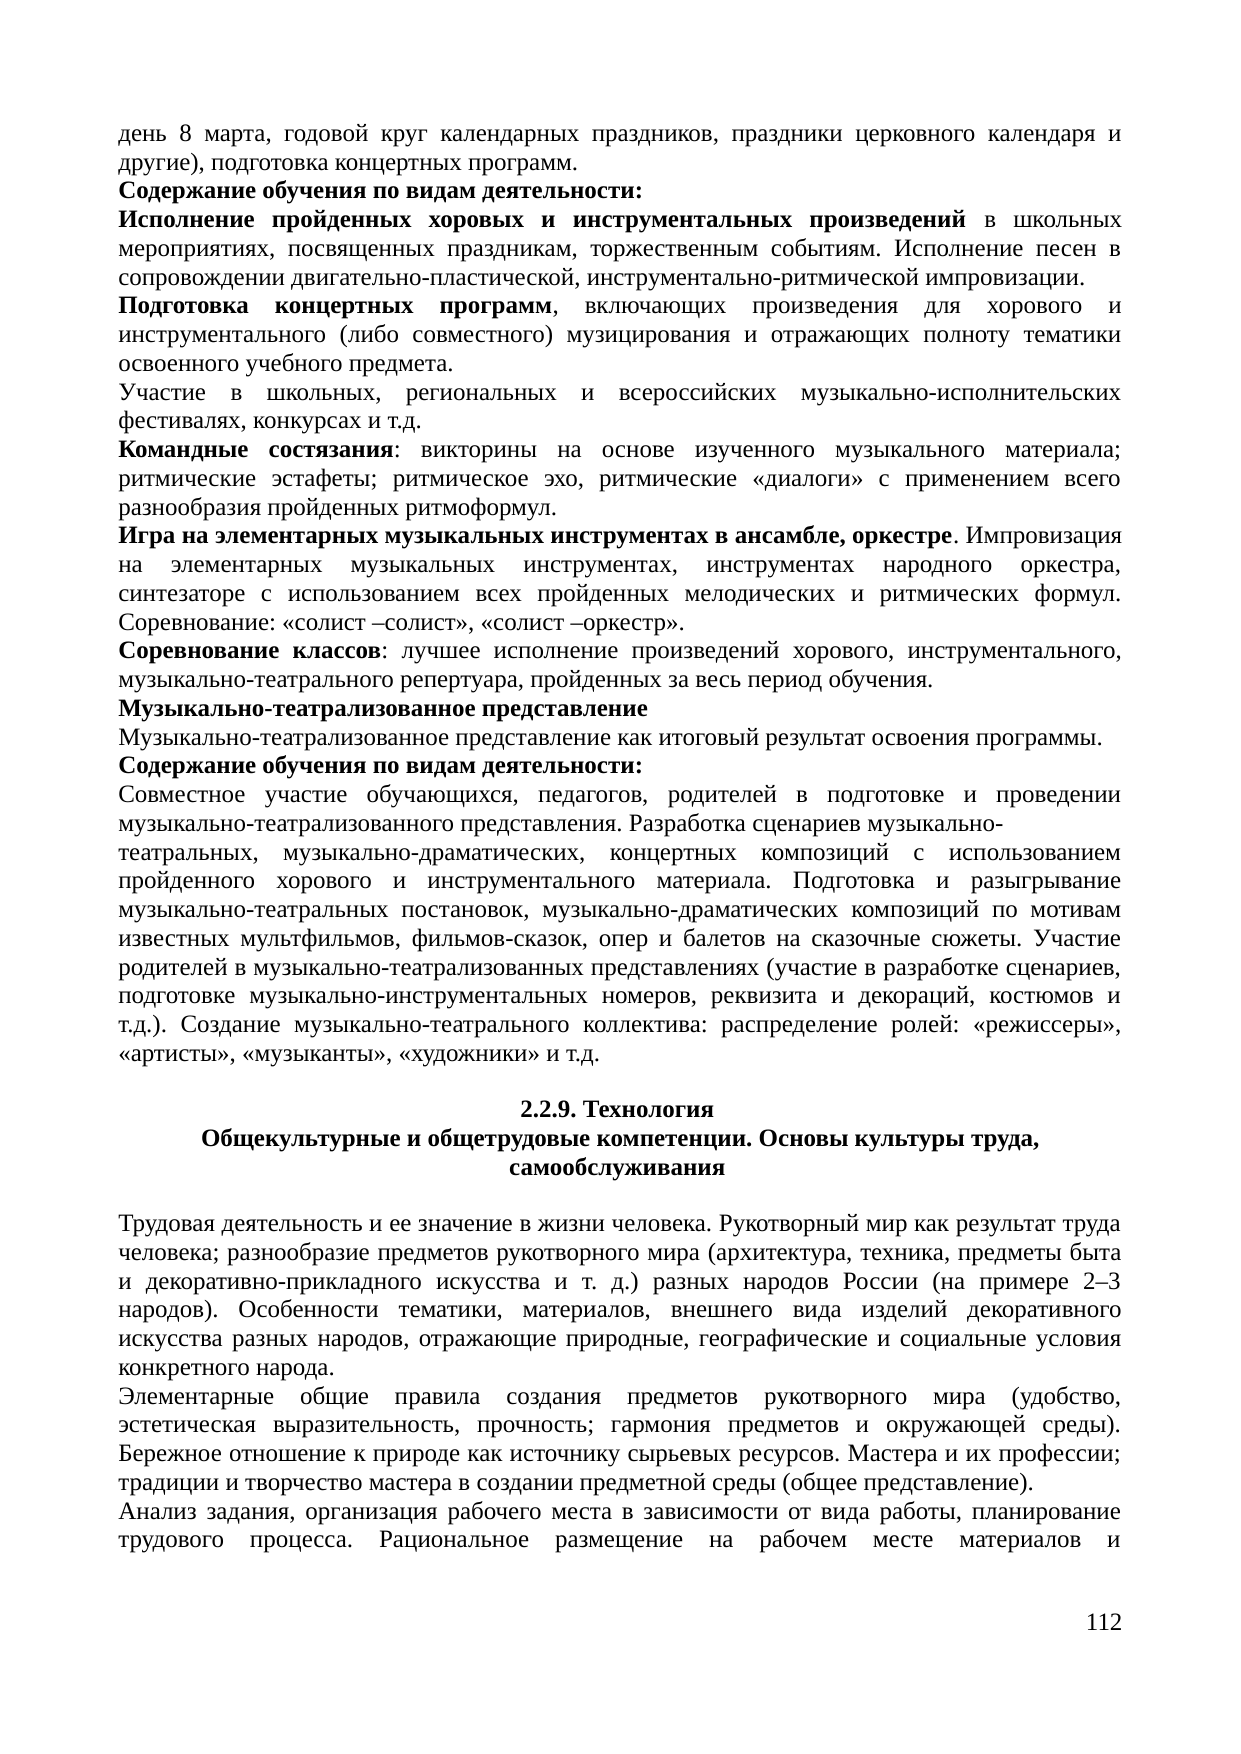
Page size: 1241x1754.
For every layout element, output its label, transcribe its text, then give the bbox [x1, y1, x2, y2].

text Музыкально-театрализованное представление [118, 693, 1122, 722]
text Общекультурные и общетрудовые компетенции. Основы культуры труда, самообслуживания [118, 1123, 1122, 1181]
text Игра на элементарных музыкальных инструментах в ансамбле, оркестре. Импровизация на элементарных музыкальных инструментах, инструментах народного оркестра, синтезаторе с использованием всех пройденных мелодических и ритмических формул. Соревнование: «солист –солист», «солист –оркестр». [118, 521, 1122, 636]
text Содержание обучения по видам деятельности: [118, 751, 1122, 779]
text Совместное участие обучающихся, педагогов, родителей в подготовке и проведении музыкально-театрализованного представления. Разработка сценариев музыкально- [118, 779, 1122, 837]
text Подготовка концертных программ, включающих произведения для хорового и инструментального (либо совместного) музицирования и отражающих полноту тематики освоенного учебного предмета. [118, 291, 1122, 377]
text Командные состязания: викторины на основе изученного музыкального материала; ритмические эстафеты; ритмическое эхо, ритмические «диалоги» с применением всего разнообразия пройденных ритмоформул. [118, 434, 1122, 521]
text Музыкально-театрализованное представление как итоговый результат освоения программы. [118, 722, 1122, 751]
text день 8 марта, годовой круг календарных праздников, праздники церковного календаря и другие), подготовка концертных программ. [118, 118, 1122, 176]
text 2.2.9. Технология [118, 1094, 1122, 1123]
text театральных, музыкально-драматических, концертных композиций с использованием пройденного хорового и инструментального материала. Подготовка и разыгрывание музыкально-театральных постановок, музыкально-драматических композиций по мотивам известных мультфильмов, фильмов-сказок, опер и балетов на сказочные сюжеты. Участие родителей в музыкально-театрализованных представлениях (участие в разработке сценариев, подготовке музыкально-инструментальных номеров, реквизита и декораций, костюмов и т.д.). Создание музыкально-театрального коллектива: распределение ролей: «режиссеры», «артисты», «музыканты», «художники» и т.д. [118, 837, 1122, 1067]
text Содержание обучения по видам деятельности: [118, 176, 1122, 204]
text Анализ задания, организация рабочего места в зависимости от вида работы, планирование трудового процесса. Рациональное размещение на рабочем месте материалов и [118, 1496, 1122, 1553]
text Исполнение пройденных хоровых и инструментальных произведений в школьных мероприятиях, посвященных праздникам, торжественным событиям. Исполнение песен в сопровождении двигательно-пластической, инструментально-ритмической импровизации. [118, 204, 1122, 291]
text Соревнование классов: лучшее исполнение произведений хорового, инструментального, музыкально-театрального репертуара, пройденных за весь период обучения. [118, 636, 1122, 693]
text Участие в школьных, региональных и всероссийских музыкально-исполнительских фестивалях, конкурсах и т.д. [118, 377, 1122, 434]
text Элементарные общие правила создания предметов рукотворного мира (удобство, эстетическая выразительность, прочность; гармония предметов и окружающей среды). Бережное отношение к природе как источнику сырьевых ресурсов. Мастера и их профессии; традиции и творчество мастера в создании предметной среды (общее представление). [118, 1381, 1122, 1496]
text Трудовая деятельность и ее значение в жизни человека. Рукотворный мир как результат труда человека; разнообразие предметов рукотворного мира (архитектура, техника, предметы быта и декоративно-прикладного искусства и т. д.) разных народов России (на примере 2–3 народов). Особенности тематики, материалов, внешнего вида изделий декоративного искусства разных народов, отражающие природные, географические и социальные условия конкретного народа. [118, 1208, 1122, 1381]
